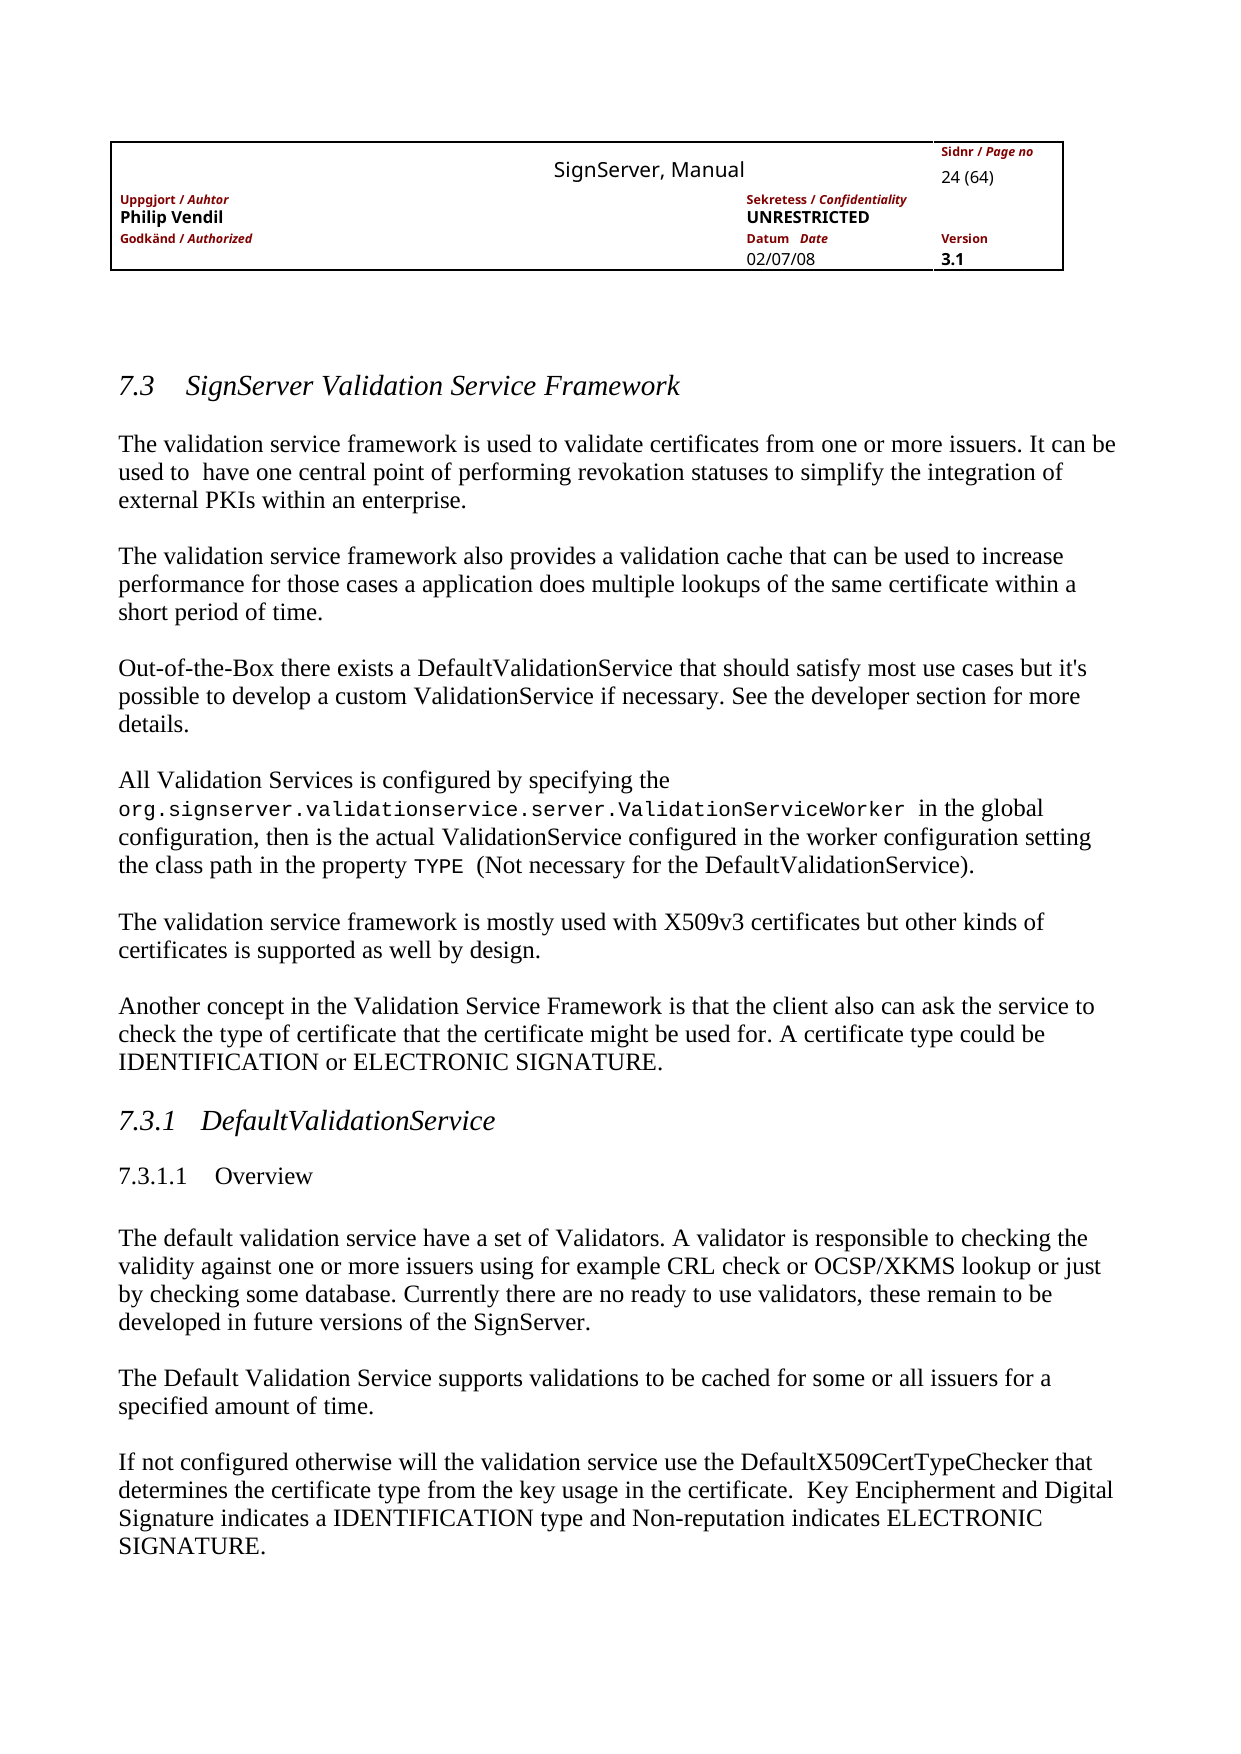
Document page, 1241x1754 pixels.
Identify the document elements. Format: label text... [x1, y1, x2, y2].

text If not configured otherwise will the validation service use the DefaultX509CertTypeChecker that determines the certificate type from the key usage in the certificate. Key Encipherment and Digital Signature indicates a IDENTIFICATION type and Non-reputation indicates ELECTRONIC SIGNATURE. [118, 1448, 1122, 1560]
subtitle SignServer Validation Service Framework [118, 369, 1122, 402]
text All Validation Services is configured by specifying the org.signserver.validationservice.server.ValidationServiceWorker in the global configuration, then is the actual ValidationService configured in the worker configuration setting the class path in the property TYPE (Not necessary for the DefaultValidationService). [118, 766, 1122, 880]
text Another concept in the Validation Service Framework is that the client also can ask the service to check the type of certificate that the certificate might be used for. A certificate type could be IDENTIFICATION or ELECTRONIC SIGNATURE. [118, 992, 1122, 1076]
text The default validation service have a set of Validators. A validator is responsible to checking the validity against one or more issuers using for example CRL check or OCSP/XKMS lookup or just by checking some database. Currently there are no ready to use validators, these remain to be developed in future versions of the SignServer. [118, 1224, 1122, 1336]
text The validation service framework also provides a validation cache that can be used to increase performance for those cases a application does multiple lookups of the same certificate within a short period of time. [118, 542, 1122, 626]
text The validation service framework is used to validate certificates from one or more issuers. It can be used to have one central point of performing revokation statuses to simplify the integration of external PKIs within an enterprise. [118, 430, 1122, 514]
text The Default Validation Service supports validations to be cached for some or all issuers for a specified amount of time. [118, 1364, 1122, 1420]
text Out-of-the-Box there exists a DefaultValidationService that should satisfy most use cases but it's possible to develop a custom ValidationService if necessary. See the developer section for more details. [118, 654, 1122, 738]
subtitle DefaultValidationService [118, 1104, 1122, 1137]
text The validation service framework is mostly used with X509v3 certificates but other kinds of certificates is supported as well by design. [118, 908, 1122, 964]
subtitle Overview [118, 1162, 1122, 1190]
